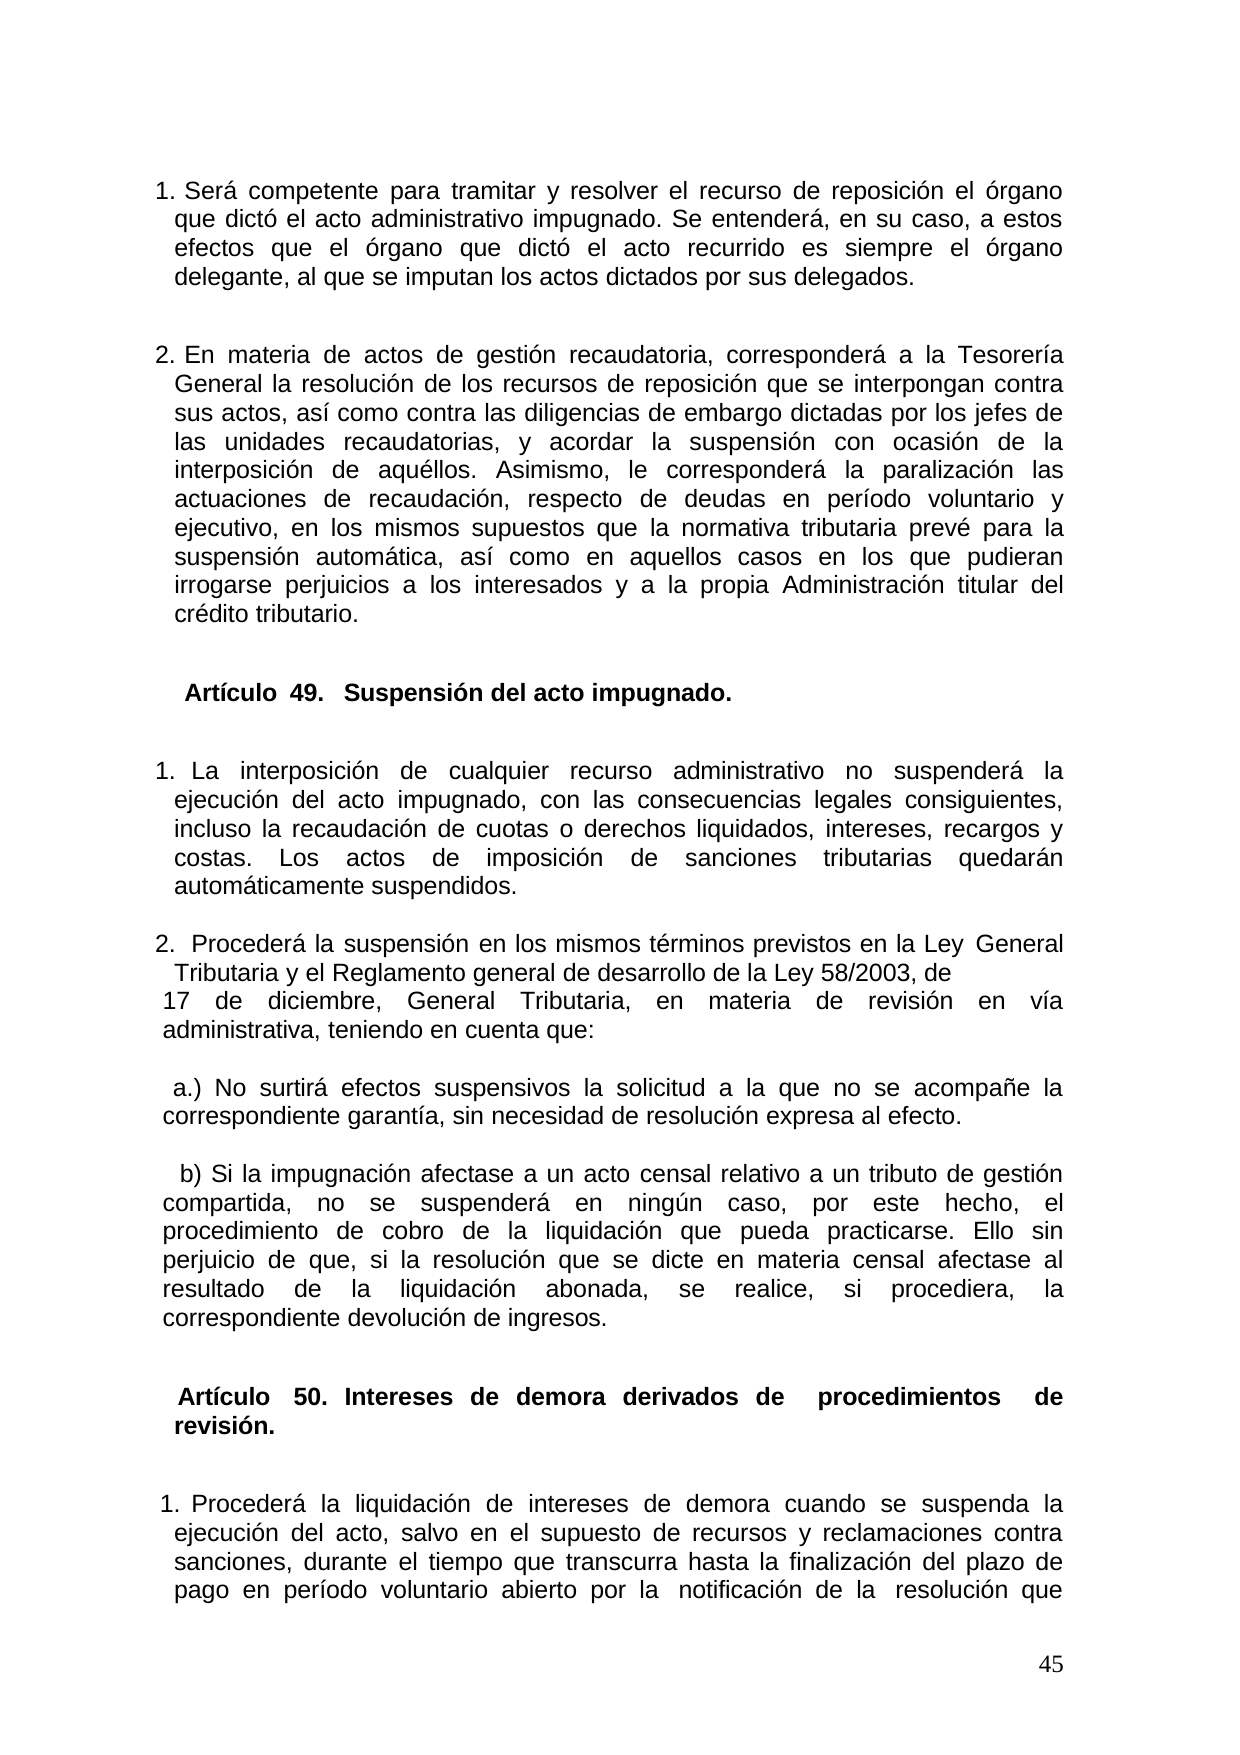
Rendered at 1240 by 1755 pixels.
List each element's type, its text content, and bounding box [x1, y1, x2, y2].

list Procederá la suspensión en los mismos términos previstos en la Ley General Tributaria y el Reglamento general de desarrollo de la Ley 58/2003, de [162, 929, 1064, 986]
text b) Si la impugnación afectase a un acto censal relativo a un tributo de gestión compartida, no se suspenderá en ningún caso, por este hecho, el procedimiento de cobro de la liquidación que pueda practicarse. Ello sin perjuicio de que, si la resolución que se dicte en materia censal afectase al resultado de la liquidación abonada, se realice, si procediera, la correspondiente devolución de ingresos. [162, 1159, 1064, 1331]
subtitle Artículo 49. Suspensión del acto impugnado. [184, 678, 1075, 707]
list Será competente para tramitar y resolver el recurso de reposición el órgano que dictó el acto administrativo impugnado. Se entenderá, en su caso, a estos efectos que el órgano que dictó el acto recurrido es siempre el órgano delegante, al que se imputan los actos dictados por sus delegados. [162, 176, 1063, 291]
list Procederá la liquidación de intereses de demora cuando se suspenda la ejecución del acto, salvo en el supuesto de recursos y reclamaciones contra sanciones, durante el tiempo que transcurra hasta la finalización del plazo de pago en período voluntario abierto por la notificación de la resolución que [162, 1489, 1063, 1604]
subtitle Artículo 50. Intereses de demora derivados de procedimientos de revisión. [174, 1382, 1063, 1440]
list La interposición de cualquier recurso administrativo no suspenderá la ejecución del acto impugnado, con las consecuencias legales consiguientes, incluso la recaudación de cuotas o derechos liquidados, intereses, recargos y costas. Los actos de imposición de sanciones tributarias quedarán automáticamente suspendidos. [162, 756, 1064, 900]
text 17 de diciembre, General Tributaria, en materia de revisión en vía administrativa, teniendo en cuenta que: [162, 986, 1063, 1044]
list En materia de actos de gestión recaudatoria, corresponderá a la Tesorería General la resolución de los recursos de reposición que se interpongan contra sus actos, así como contra las diligencias de embargo dictadas por los jefes de las unidades recaudatorias, y acordar la suspensión con ocasión de la interposición de aquéllos. Asimismo, le corresponderá la paralización las actuaciones de recaudación, respecto de deudas en período voluntario y ejecutivo, en los mismos supuestos que la normativa tributaria prevé para la suspensión automática, así como en aquellos casos en los que pudieran irrogarse perjuicios a los interesados y a la propia Administración titular del crédito tributario. [162, 340, 1064, 628]
text a.) No surtirá efectos suspensivos la solicitud a la que no se acompañe la correspondiente garantía, sin necesidad de resolución expresa al efecto. [162, 1073, 1063, 1130]
